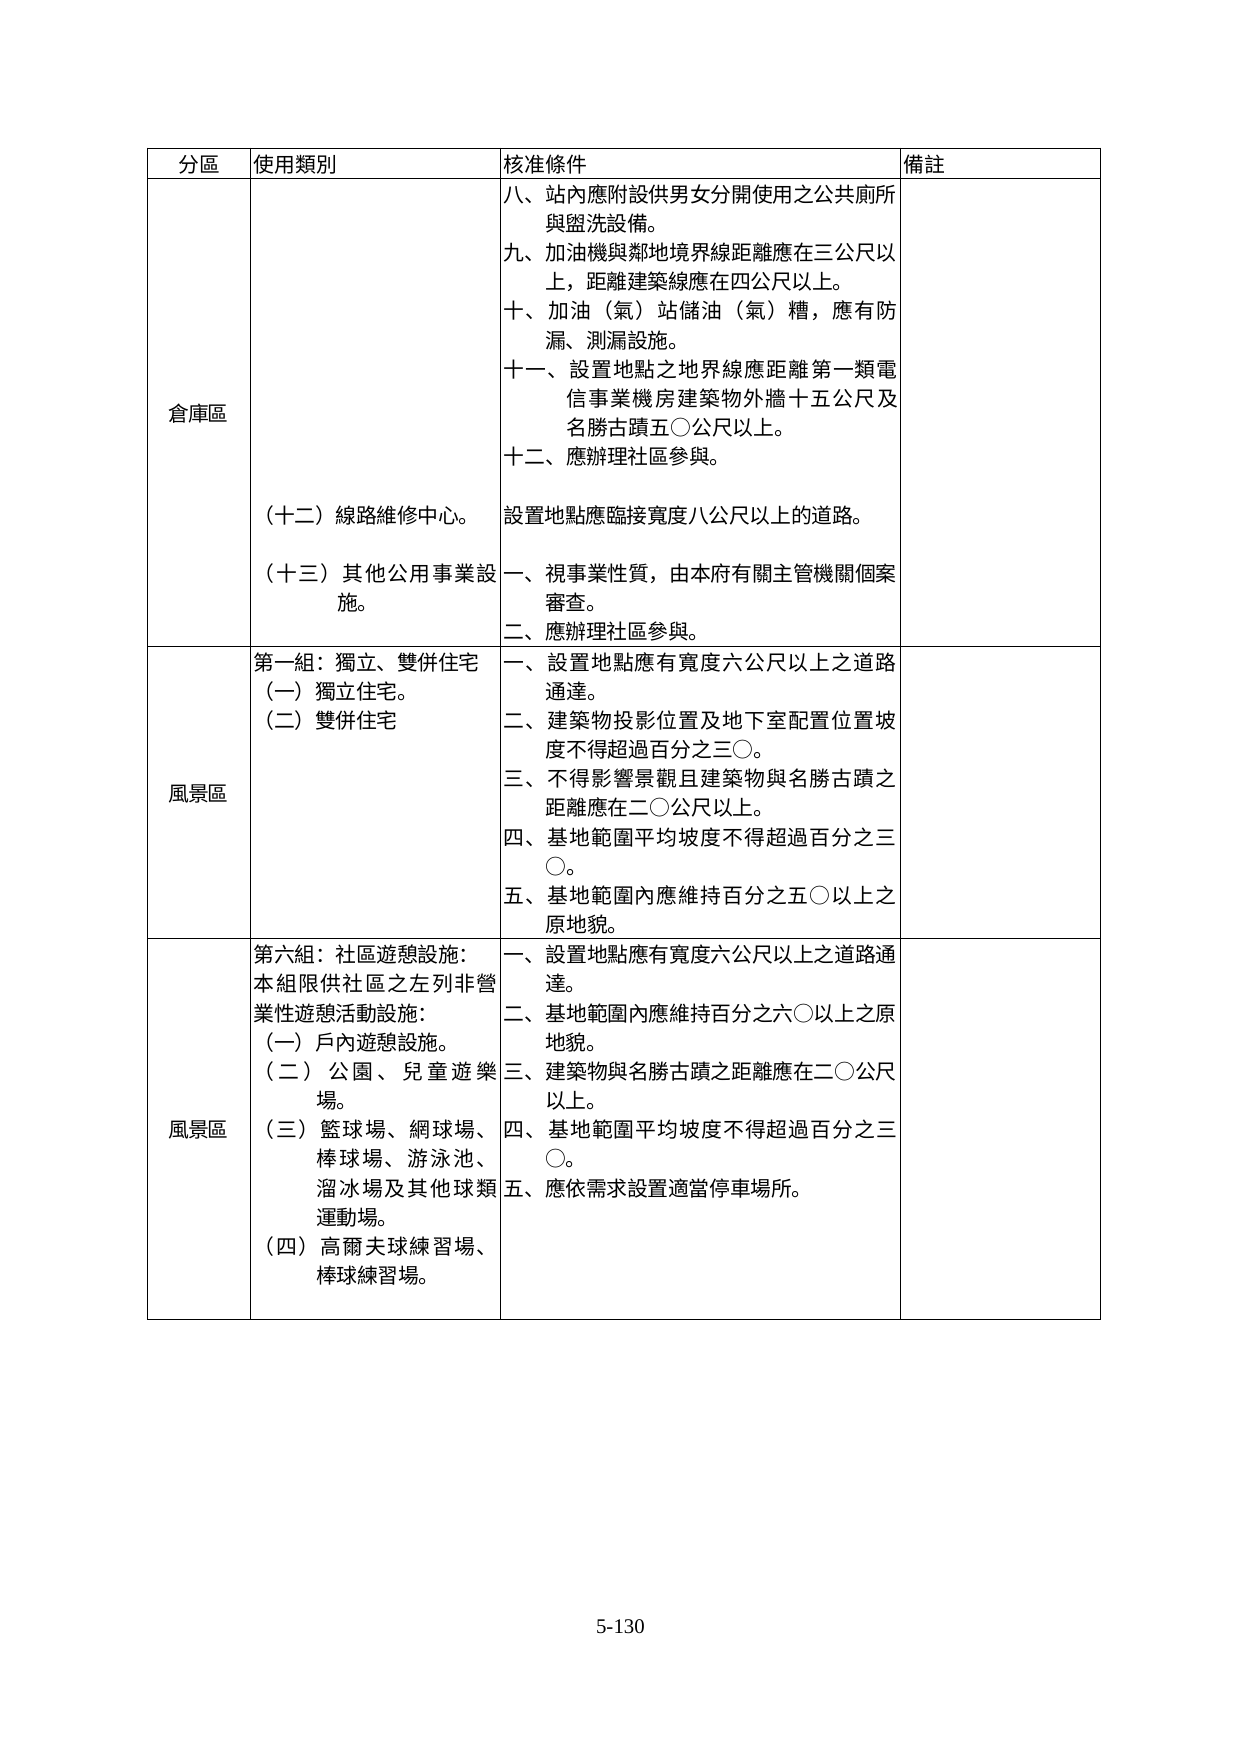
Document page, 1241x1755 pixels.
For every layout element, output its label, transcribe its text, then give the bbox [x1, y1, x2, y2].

table_cell 一、設置地點應有寬度六公尺以上之道路通達。 二、建築物投影位置及地下室配置位置坡度不得超過百分之三○。 三、不得影響景觀且建築物與名勝古蹟之距離應在二○公尺以上。 四、基地範圍平均坡度不得超過百分之三○。 五、基地範圍內應維持百分之五○以上之原地貌。 [501, 647, 900, 938]
table_header 使用類別 [251, 149, 500, 178]
table_cell 八、站內應附設供男女分開使用之公共廁所與盥洗設備。 九、加油機與鄰地境界線距離應在三公尺以上，距離建築線應在四公尺以上。 十、加油（氣）站儲油（氣）糟，應有防漏、測漏設施。 十一、設置地點之地界線應距離第一類電信事業機房建築物外牆十五公尺及名勝古蹟五○公尺以上。 十二、應辦理社區參與。 設置地點應臨接寬度八公尺以上的道路。 一、視事業性質，由本府有關主管機關個案審查。 二、應辦理社區參與。 [501, 179, 900, 646]
table_header 核准條件 [501, 149, 900, 178]
table_cell 第六組：社區遊憩設施： 本組限供社區之左列非營業性遊憩活動設施： （一）戶內遊憩設施。 （二）公園、兒童遊樂場。 （三）籃球場、網球場、棒球場、游泳池、溜冰場及其他球類運動場。 （四）高爾夫球練習場、棒球練習場。 [251, 939, 500, 1318]
table_cell 倉庫區 [148, 179, 250, 646]
table_cell [901, 179, 1100, 646]
table_cell [901, 939, 1100, 1318]
table_cell 一、設置地點應有寬度六公尺以上之道路通達。 二、基地範圍內應維持百分之六○以上之原地貌。 三、建築物與名勝古蹟之距離應在二○公尺以上。 四、基地範圍平均坡度不得超過百分之三○。 五、應依需求設置適當停車場所。 [501, 939, 900, 1318]
table_header 分區 [148, 149, 250, 178]
table_cell 風景區 [148, 939, 250, 1318]
table_cell [901, 647, 1100, 938]
table_cell 風景區 [148, 647, 250, 938]
table_header 備註 [901, 149, 1100, 178]
table_cell （十二）線路維修中心。 （十三）其他公用事業設施。 [251, 179, 500, 646]
table_cell 第一組：獨立、雙併住宅 （一）獨立住宅。 （二）雙併住宅 [251, 647, 500, 938]
